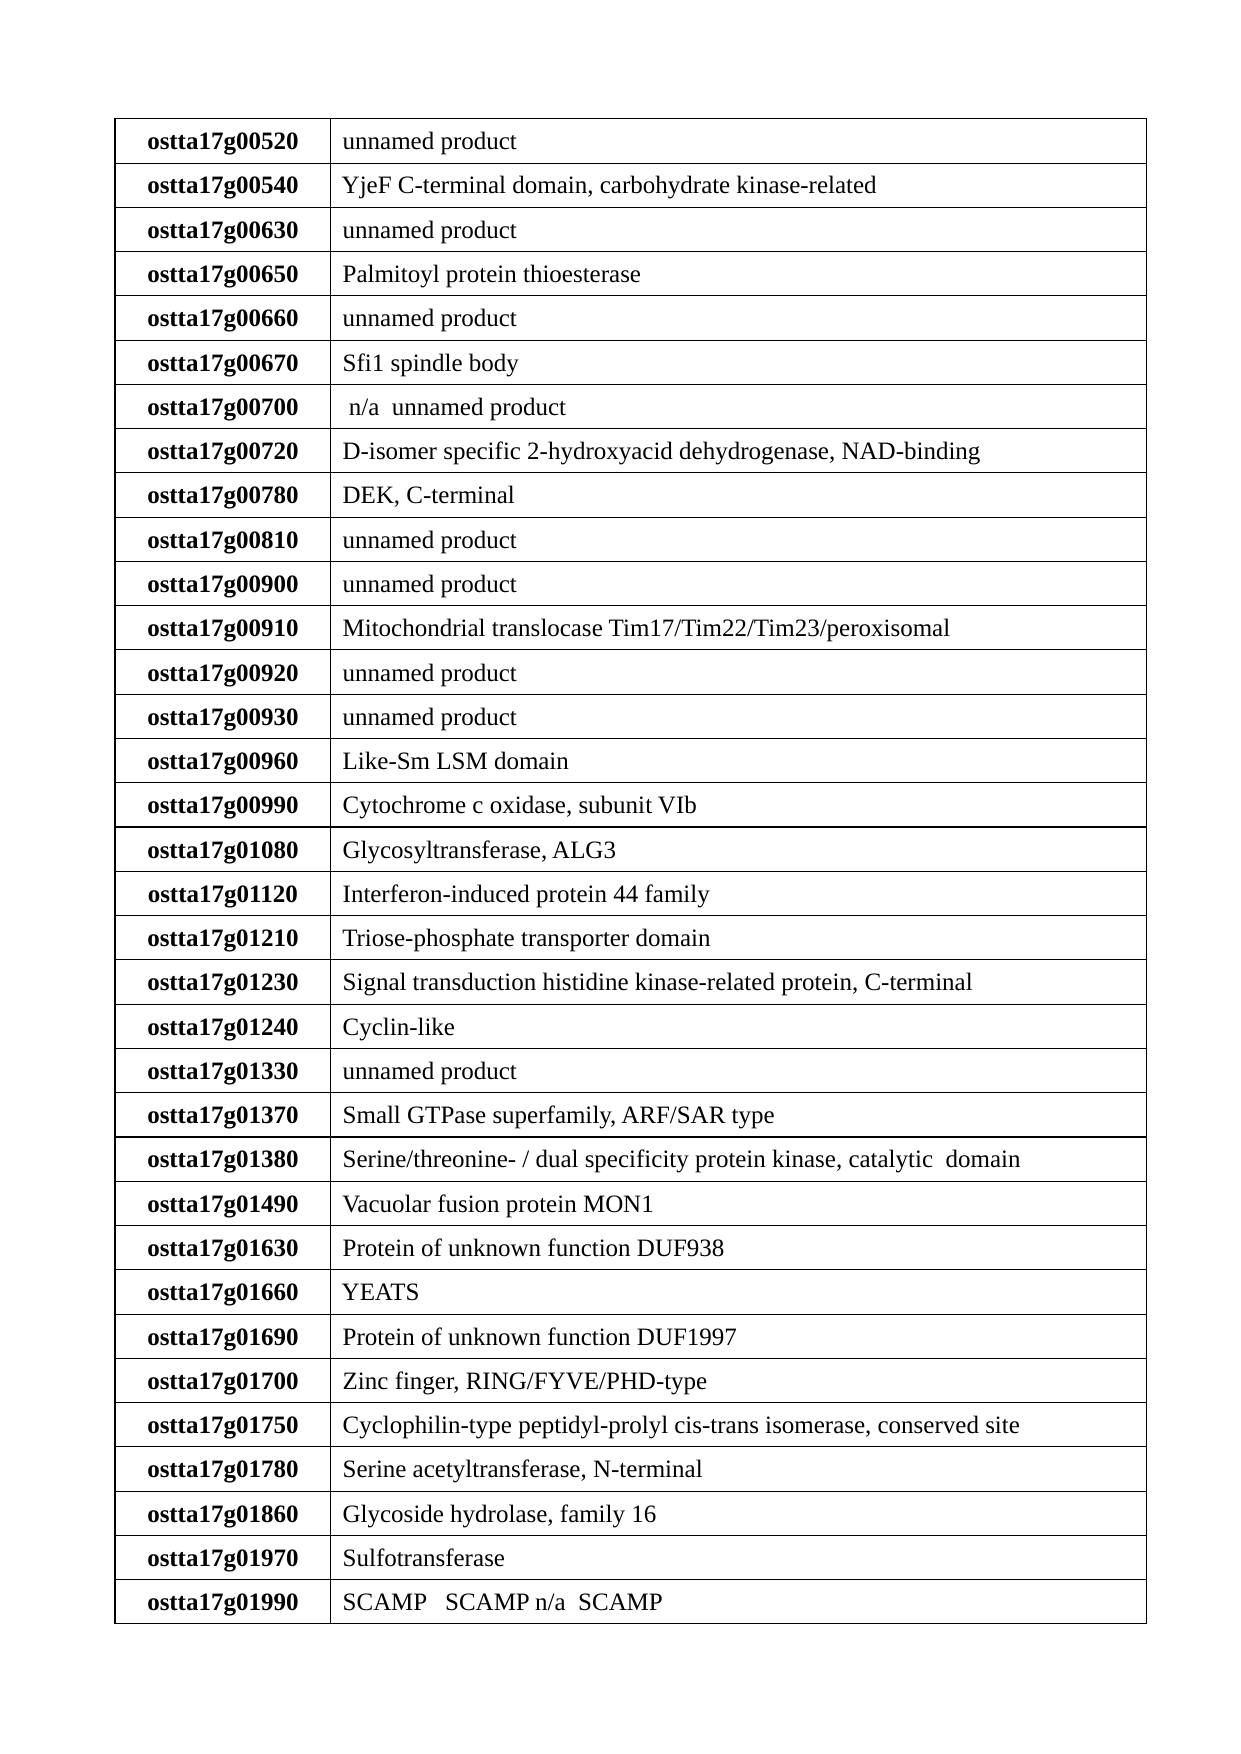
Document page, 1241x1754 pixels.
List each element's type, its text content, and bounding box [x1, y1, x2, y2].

table_cell n/a unnamed product [331, 385, 1146, 428]
table_cell [1147, 1579, 1240, 1623]
table_cell Glycoside hydrolase, family 16 [331, 1492, 1146, 1535]
table_cell Like-Sm LSM domain [331, 739, 1146, 782]
table_cell ostta17g01380 [116, 1138, 330, 1181]
table_cell ostta17g01860 [116, 1492, 330, 1535]
table_cell ostta17g01210 [116, 916, 330, 959]
table_cell Sfi1 spindle body [331, 341, 1146, 384]
table_cell [1147, 605, 1240, 649]
table_cell unnamed product [331, 119, 1146, 162]
table_cell ostta17g00810 [116, 518, 330, 561]
table_cell Interferon-induced protein 44 family [331, 872, 1146, 915]
table_cell ostta17g00920 [116, 650, 330, 694]
table_cell Cyclophilin-type peptidyl-prolyl cis-trans isomerase, conserved site [331, 1403, 1146, 1446]
table_cell D-isomer specific 2-hydroxyacid dehydrogenase, NAD-binding [331, 429, 1146, 472]
table_cell [1147, 472, 1240, 517]
table_cell [1147, 1358, 1240, 1402]
table_cell [1147, 738, 1240, 782]
table_cell YjeF C-terminal domain, carbohydrate kinase-related [331, 164, 1146, 207]
table_cell unnamed product [331, 208, 1146, 251]
table_cell [1147, 959, 1240, 1003]
table_cell ostta17g00660 [116, 296, 330, 339]
table_cell [1147, 517, 1240, 561]
table_cell unnamed product [331, 562, 1146, 605]
table_cell [1147, 1446, 1240, 1491]
table_cell ostta17g00780 [116, 473, 330, 517]
table_cell ostta17g00650 [116, 252, 330, 295]
table_cell [1147, 295, 1240, 339]
table_cell [1147, 1402, 1240, 1446]
table_cell [1147, 1535, 1240, 1579]
table_cell DEK, C-terminal [331, 473, 1146, 517]
table_cell ostta17g01230 [116, 960, 330, 1003]
table_cell [1147, 1048, 1240, 1092]
table_cell unnamed product [331, 518, 1146, 561]
table_cell [1147, 384, 1240, 428]
table_cell [1147, 694, 1240, 738]
table_cell [1147, 1491, 1240, 1535]
table_cell ostta17g00540 [116, 164, 330, 207]
table_cell Palmitoyl protein thioesterase [331, 252, 1146, 295]
table_cell Zinc finger, RING/FYVE/PHD-type [331, 1359, 1146, 1402]
table_cell Serine/threonine- / dual specificity protein kinase, catalytic domain [331, 1138, 1146, 1181]
table_cell [1147, 1225, 1240, 1269]
table_cell [1147, 1269, 1240, 1313]
table_cell ostta17g00630 [116, 208, 330, 251]
table_cell [1147, 1181, 1240, 1225]
table_cell ostta17g00700 [116, 385, 330, 428]
table_cell Cyclin-like [331, 1005, 1146, 1048]
table_cell Protein of unknown function DUF1997 [331, 1315, 1146, 1358]
table_cell [1147, 163, 1240, 207]
table_cell unnamed product [331, 650, 1146, 694]
table_cell Small GTPase superfamily, ARF/SAR type [331, 1093, 1146, 1136]
table_cell SCAMP SCAMP n/a SCAMP [331, 1580, 1146, 1623]
table_cell [1147, 649, 1240, 694]
table_cell [1147, 782, 1240, 826]
table_cell Signal transduction histidine kinase-related protein, C-terminal [331, 960, 1146, 1003]
table_cell [1147, 871, 1240, 915]
table_cell unnamed product [331, 1049, 1146, 1092]
table_cell [1147, 561, 1240, 605]
table_cell ostta17g01970 [116, 1536, 330, 1579]
table_cell ostta17g01990 [116, 1580, 330, 1623]
table_cell ostta17g01660 [116, 1270, 330, 1313]
table_cell ostta17g00670 [116, 341, 330, 384]
table_cell [1147, 1314, 1240, 1358]
table_cell ostta17g01240 [116, 1005, 330, 1048]
table_cell Sulfotransferase [331, 1536, 1146, 1579]
table_cell Protein of unknown function DUF938 [331, 1226, 1146, 1269]
table_cell ostta17g01120 [116, 872, 330, 915]
table_cell ostta17g01780 [116, 1447, 330, 1491]
table_cell [1147, 1004, 1240, 1048]
table_cell Serine acetyltransferase, N-terminal [331, 1447, 1146, 1491]
table_cell [1147, 118, 1240, 162]
table_cell ostta17g01370 [116, 1093, 330, 1136]
table_cell Mitochondrial translocase Tim17/Tim22/Tim23/peroxisomal [331, 606, 1146, 649]
table_cell ostta17g00720 [116, 429, 330, 472]
table_cell Vacuolar fusion protein MON1 [331, 1182, 1146, 1225]
table_cell Triose-phosphate transporter domain [331, 916, 1146, 959]
table_cell ostta17g00910 [116, 606, 330, 649]
table_cell [1147, 1136, 1240, 1181]
table_cell ostta17g01700 [116, 1359, 330, 1402]
table_cell ostta17g00960 [116, 739, 330, 782]
table_cell [1147, 340, 1240, 384]
table_cell Glycosyltransferase, ALG3 [331, 828, 1146, 871]
table_cell ostta17g01080 [116, 828, 330, 871]
table_cell ostta17g01490 [116, 1182, 330, 1225]
table_cell Cytochrome c oxidase, subunit VIb [331, 783, 1146, 826]
table_cell [1147, 1092, 1240, 1136]
table_cell [1147, 915, 1240, 959]
table_cell ostta17g00520 [116, 119, 330, 162]
table_cell ostta17g00900 [116, 562, 330, 605]
table_cell [1147, 428, 1240, 472]
table_cell [1147, 826, 1240, 871]
table_cell ostta17g01330 [116, 1049, 330, 1092]
table_cell unnamed product [331, 296, 1146, 339]
table_cell ostta17g01630 [116, 1226, 330, 1269]
table_cell [1147, 207, 1240, 251]
table_cell YEATS [331, 1270, 1146, 1313]
table_cell [1147, 251, 1240, 295]
table_cell ostta17g01750 [116, 1403, 330, 1446]
table_cell ostta17g00990 [116, 783, 330, 826]
table_cell unnamed product [331, 695, 1146, 738]
table_cell ostta17g01690 [116, 1315, 330, 1358]
table_cell ostta17g00930 [116, 695, 330, 738]
